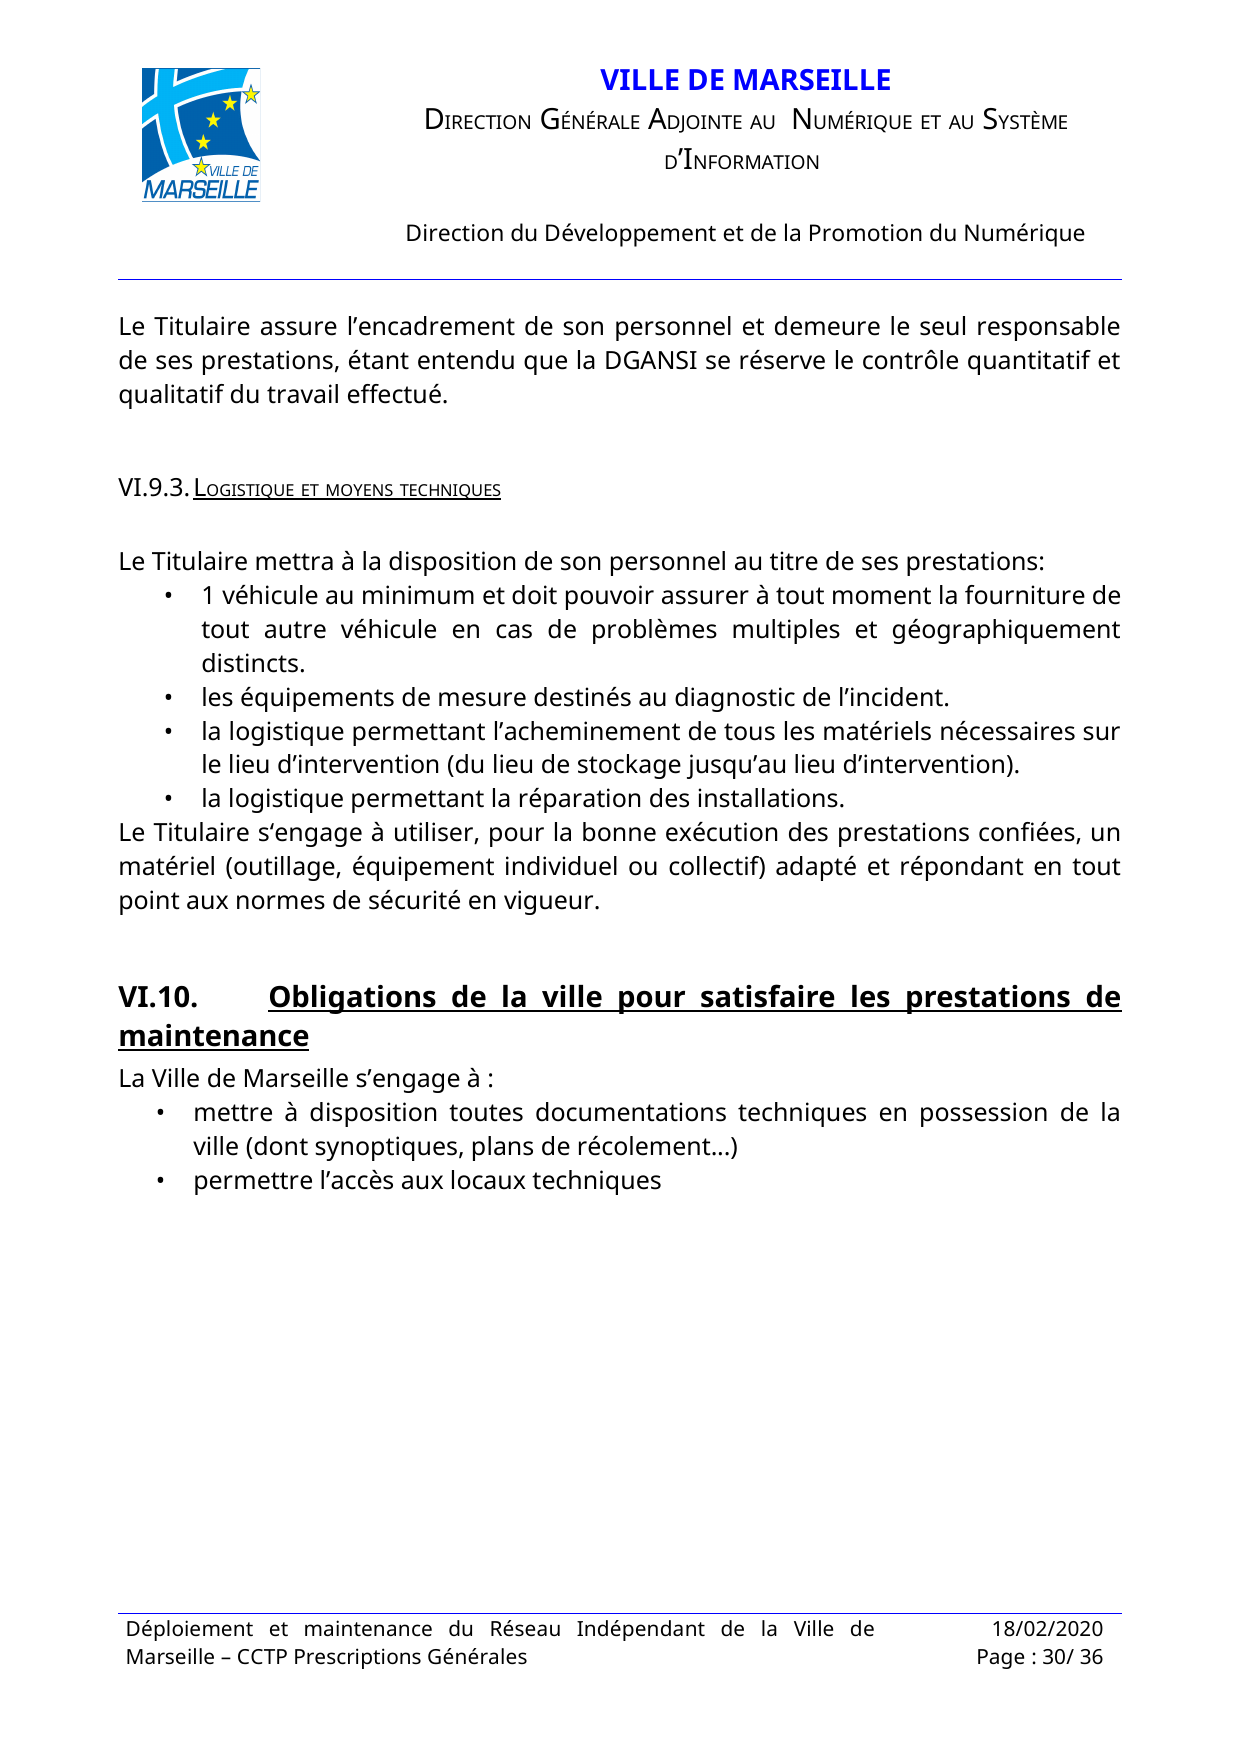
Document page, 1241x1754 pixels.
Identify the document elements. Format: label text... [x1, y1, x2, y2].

list la logistique permettant l’acheminement de tous les matériels nécessaires sur le lieu d’intervention (du lieu de stockage jusqu’au lieu d’intervention). [163, 713, 1122, 781]
text Le Titulaire s‘engage à utiliser, pour la bonne exécution des prestations confiées, un matériel (outillage, équipement individuel ou collectif) adapté et répondant en tout point aux normes de sécurité en vigueur. [118, 815, 1122, 917]
text Le Titulaire assure l’encadrement de son personnel et demeure le seul responsable de ses prestations, étant entendu que la DGANSI se réserve le contrôle quantitatif et qualitatif du travail effectué. [118, 309, 1122, 411]
list la logistique permettant la réparation des installations. [163, 781, 1122, 815]
subtitle Logistique et moyens techniques [118, 469, 1122, 503]
list permettre l’accès aux locaux techniques [156, 1163, 1122, 1197]
picture [142, 68, 261, 202]
picture [142, 68, 158, 105]
text La Ville de Marseille s’engage à : [118, 1061, 1122, 1095]
list 1 véhicule au minimum et doit pouvoir assurer à tout moment la fourniture de tout autre véhicule en cas de problèmes multiples et géographiquement distincts. [163, 578, 1122, 679]
list mettre à disposition toutes documentations techniques en possession de la ville (dont synoptiques, plans de récolement...) [156, 1095, 1122, 1163]
subtitle Obligations de la ville pour satisfaire les prestations de maintenance [118, 976, 1122, 1055]
list les équipements de mesure destinés au diagnostic de l’incident. [163, 679, 1122, 713]
picture [174, 68, 224, 85]
text Le Titulaire mettra à la disposition de son personnel au titre de ses prestations: [118, 544, 1122, 578]
